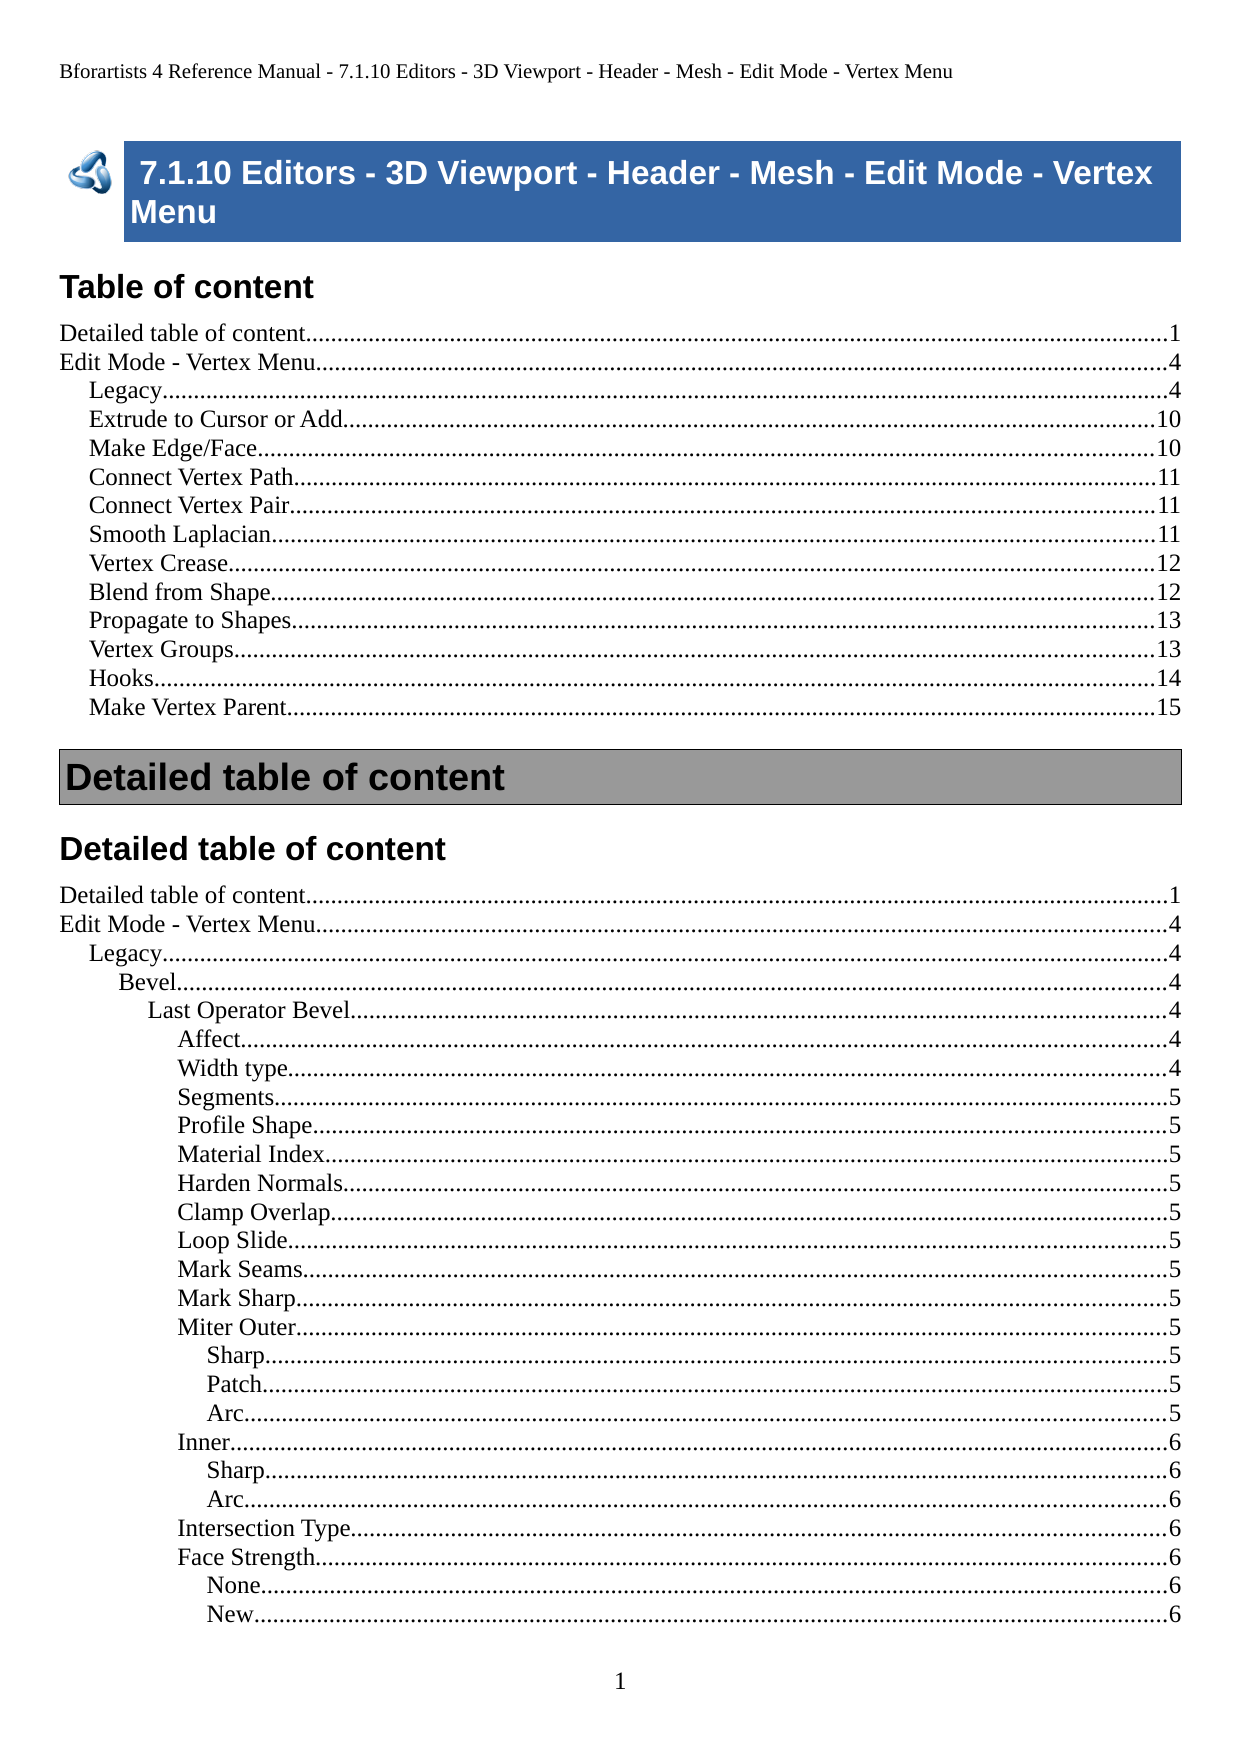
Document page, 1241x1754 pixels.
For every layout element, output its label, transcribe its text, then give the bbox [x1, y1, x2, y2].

text Legacy 4 [88, 938, 1181, 967]
text Patch 5 [206, 1369, 1181, 1398]
text Detailed table of content 1 [59, 880, 1181, 909]
text Affect 4 [177, 1024, 1181, 1053]
subtitle Table of content [59, 267, 1181, 305]
text Loop Slide 5 [177, 1225, 1181, 1254]
text Connect Vertex Path 11 [88, 462, 1181, 490]
text Profile Shape 5 [177, 1110, 1181, 1139]
text Edit Mode - Vertex Menu 4 [59, 347, 1181, 375]
text Clamp Overlap 5 [177, 1197, 1181, 1225]
table_header 7.1.10 Editors - 3D Viewport - Header - Mesh - Edit Mode - Vertex Menu [124, 141, 1181, 242]
text Miter Outer 5 [177, 1312, 1181, 1340]
text Material Index 5 [177, 1139, 1181, 1168]
text Segments 5 [177, 1082, 1181, 1110]
table_header [59, 141, 124, 242]
text Bevel 4 [118, 967, 1181, 995]
text Hooks 14 [88, 663, 1181, 692]
text Mark Seams 5 [177, 1254, 1181, 1283]
text Smooth Laplacian 11 [88, 519, 1181, 548]
text Sharp 5 [206, 1340, 1181, 1369]
text Edit Mode - Vertex Menu 4 [59, 909, 1181, 938]
text Arc 6 [206, 1484, 1181, 1513]
text New 6 [206, 1599, 1181, 1628]
text Legacy 4 [88, 375, 1181, 404]
text Vertex Crease 12 [88, 548, 1181, 577]
text Blend from Shape 12 [88, 577, 1181, 605]
text Width type 4 [177, 1053, 1181, 1082]
subtitle Detailed table of content [59, 829, 1181, 868]
text Arc 5 [206, 1398, 1181, 1427]
text Connect Vertex Pair 11 [88, 490, 1181, 519]
text Inner 6 [177, 1427, 1181, 1455]
text Make Edge/Face 10 [88, 433, 1181, 462]
text Propagate to Shapes 13 [88, 605, 1181, 634]
text None 6 [206, 1570, 1181, 1599]
text Face Strength 6 [177, 1542, 1181, 1570]
text Harden Normals 5 [177, 1168, 1181, 1197]
table_header Detailed table of content [60, 750, 1181, 804]
text Sharp 6 [206, 1455, 1181, 1484]
text Make Vertex Parent 15 [88, 692, 1181, 720]
text Mark Sharp 5 [177, 1283, 1181, 1312]
text Detailed table of content 1 [59, 318, 1181, 347]
text Extrude to Cursor or Add 10 [88, 404, 1181, 433]
text Vertex Groups 13 [88, 634, 1181, 663]
picture [65, 147, 114, 197]
text Intersection Type 6 [177, 1513, 1181, 1542]
text Last Operator Bevel 4 [147, 995, 1181, 1024]
